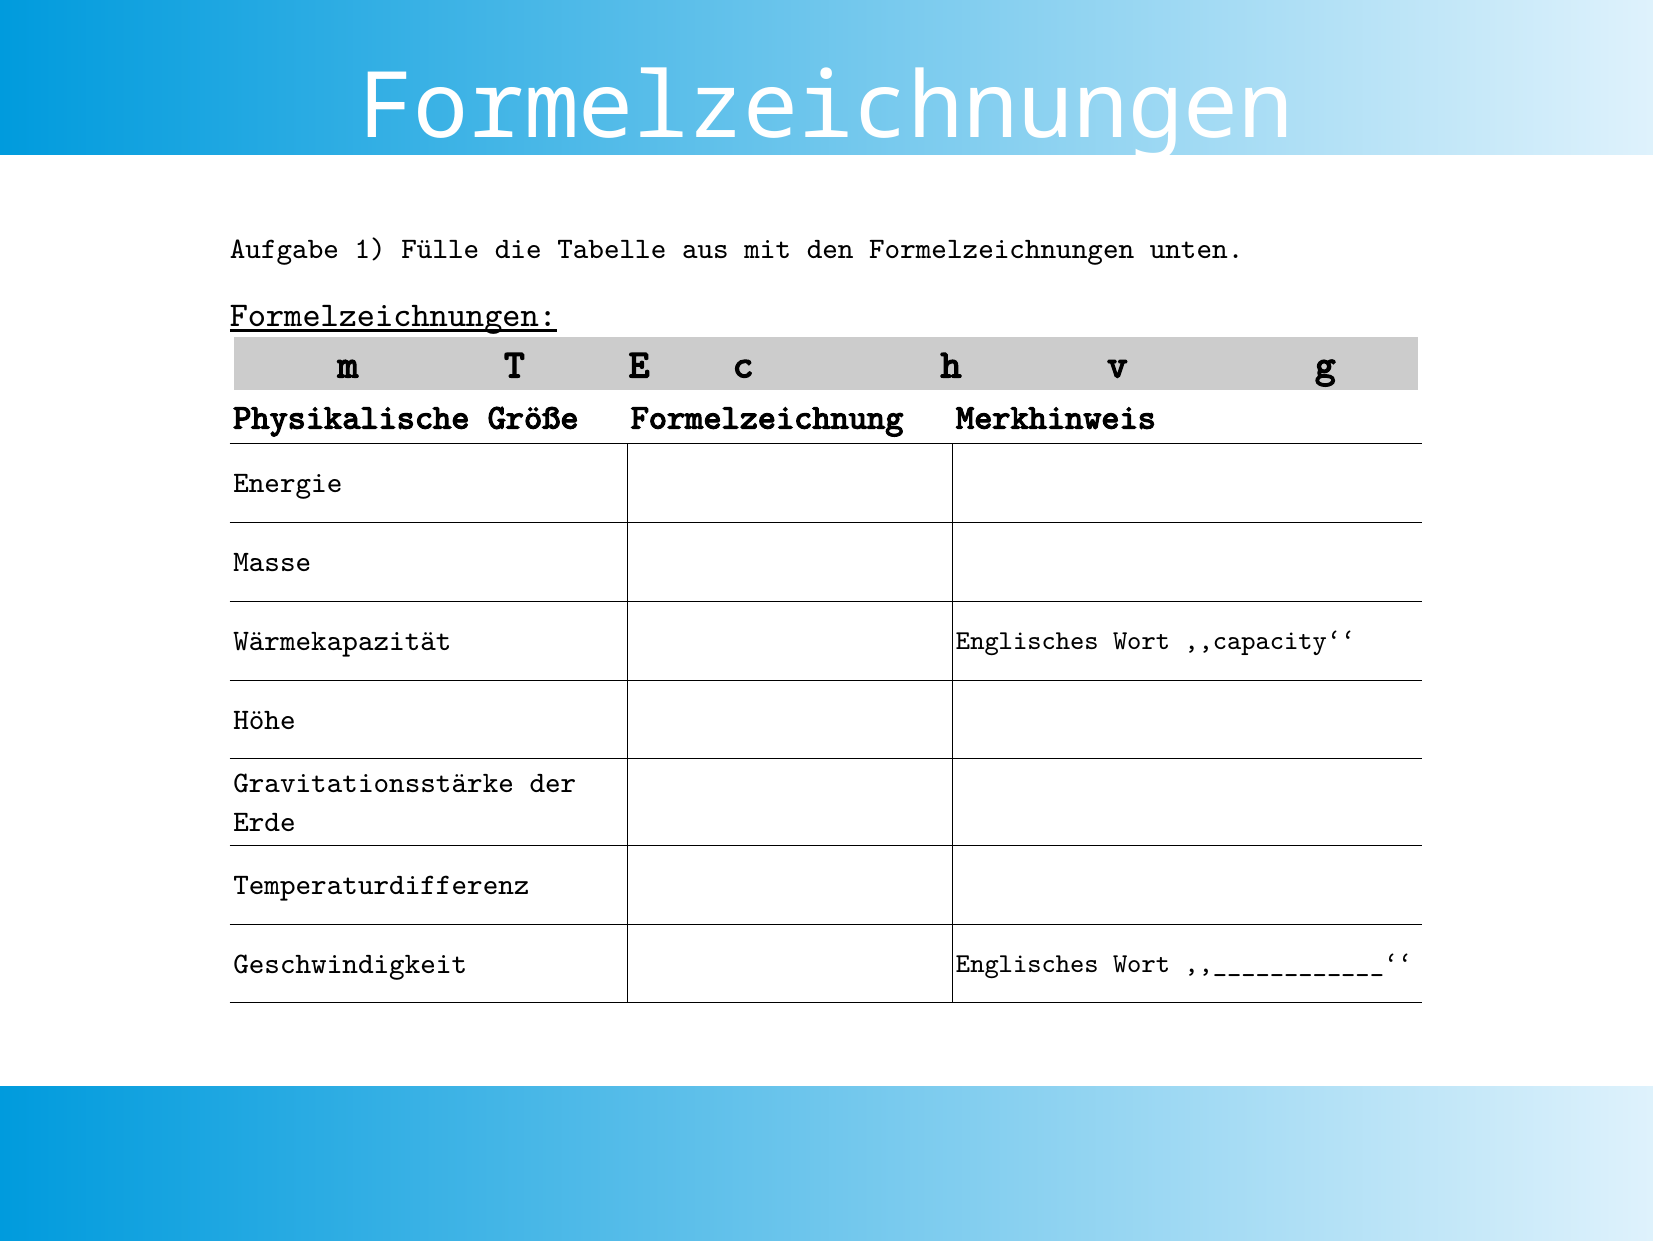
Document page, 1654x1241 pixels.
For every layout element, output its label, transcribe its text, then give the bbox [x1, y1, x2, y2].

picture [89, 224, 1565, 1040]
title Formelzeichnungen [82, 40, 1571, 163]
